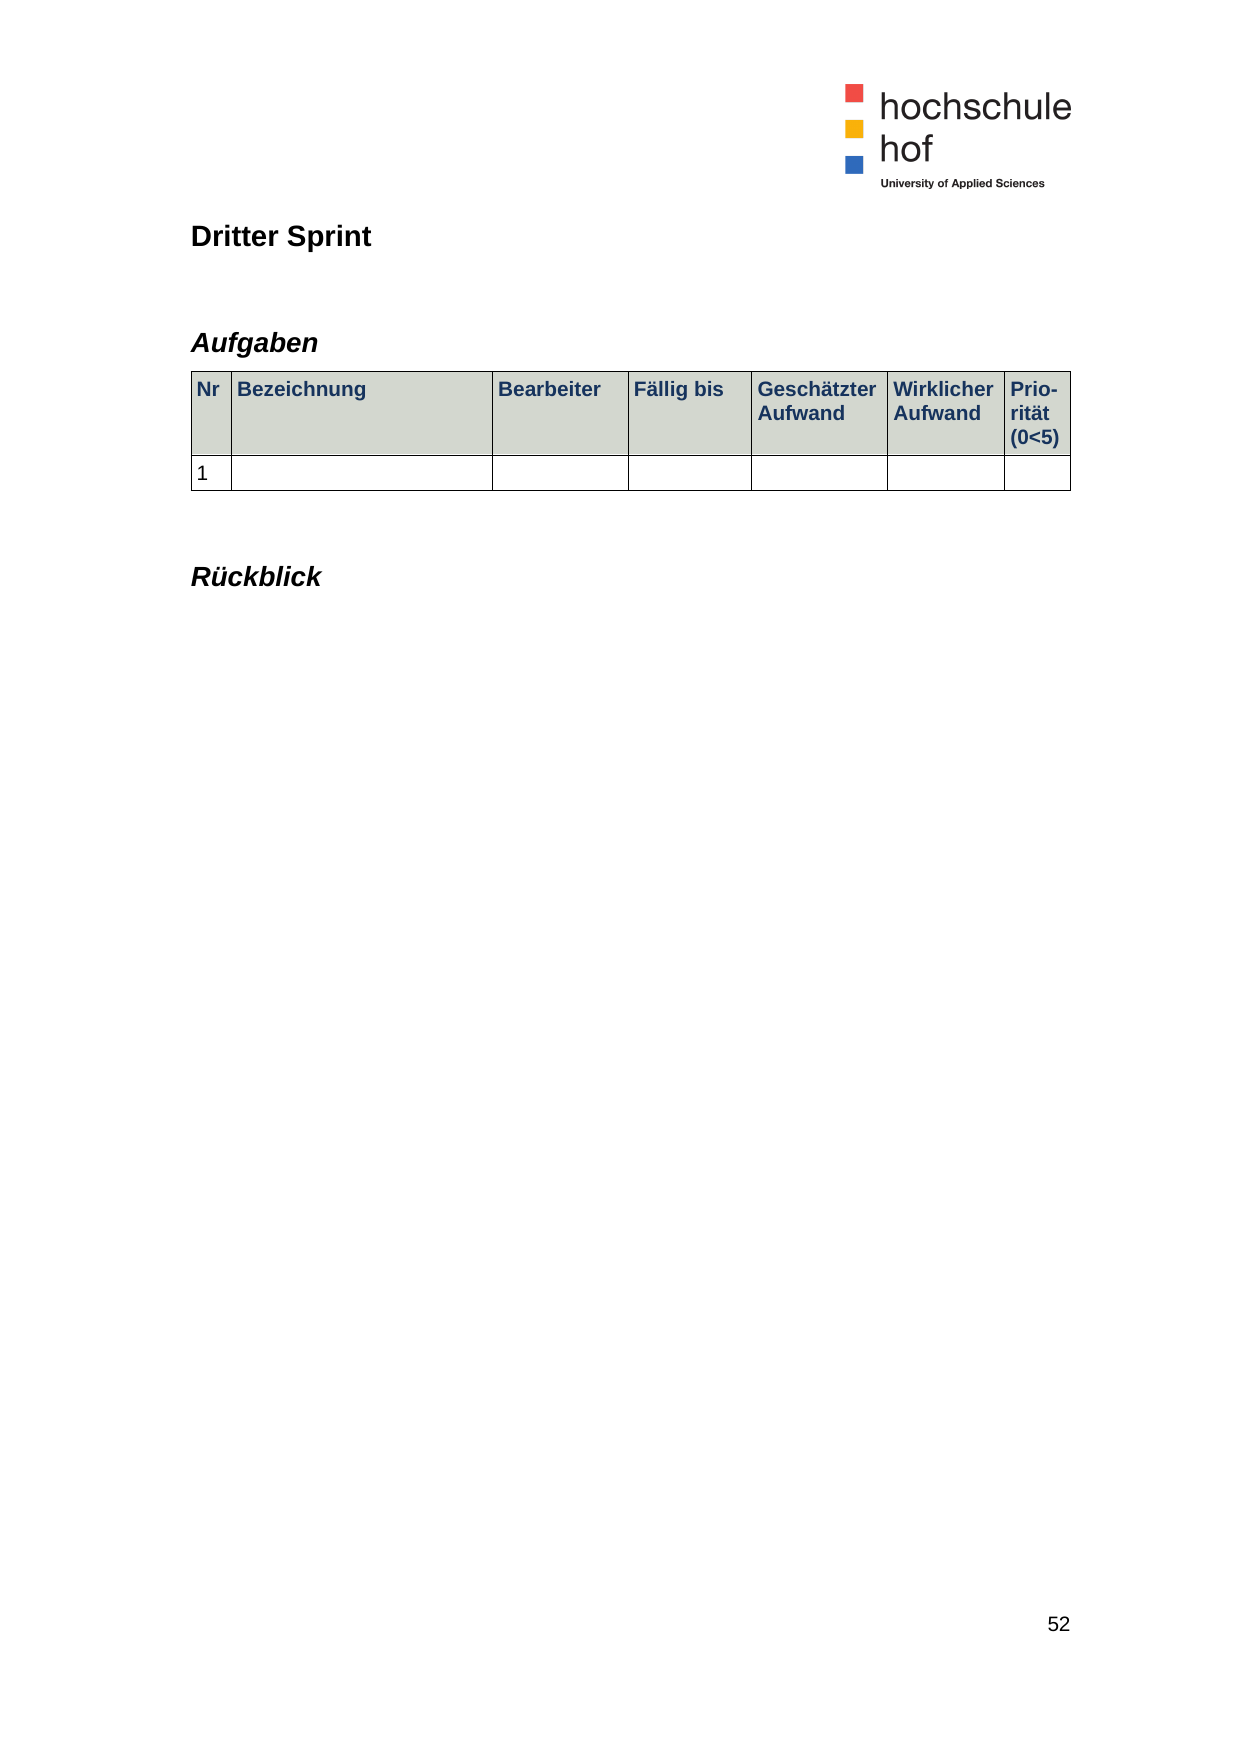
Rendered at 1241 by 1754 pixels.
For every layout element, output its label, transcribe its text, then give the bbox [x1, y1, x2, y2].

table_cell [888, 456, 1004, 490]
table_cell [629, 456, 751, 490]
table_header Prio-rität (0<5) [1005, 372, 1070, 454]
table_cell [232, 456, 492, 490]
table_header Bezeichnung [232, 372, 492, 454]
table_cell [752, 456, 887, 490]
subtitle Aufgaben [191, 327, 1070, 359]
table_header Bearbeiter [493, 372, 628, 454]
table_header Fällig bis [629, 372, 751, 454]
picture [845, 84, 1071, 189]
table_header Nr [192, 372, 231, 454]
subtitle Rückblick [191, 560, 1070, 592]
table_header Wirklicher Aufwand [888, 372, 1004, 454]
table_cell [1005, 456, 1070, 490]
table_cell [493, 456, 628, 490]
table_header Geschätzter Aufwand [752, 372, 887, 454]
table_cell 1 [192, 456, 231, 490]
subtitle Dritter Sprint [191, 219, 1070, 253]
